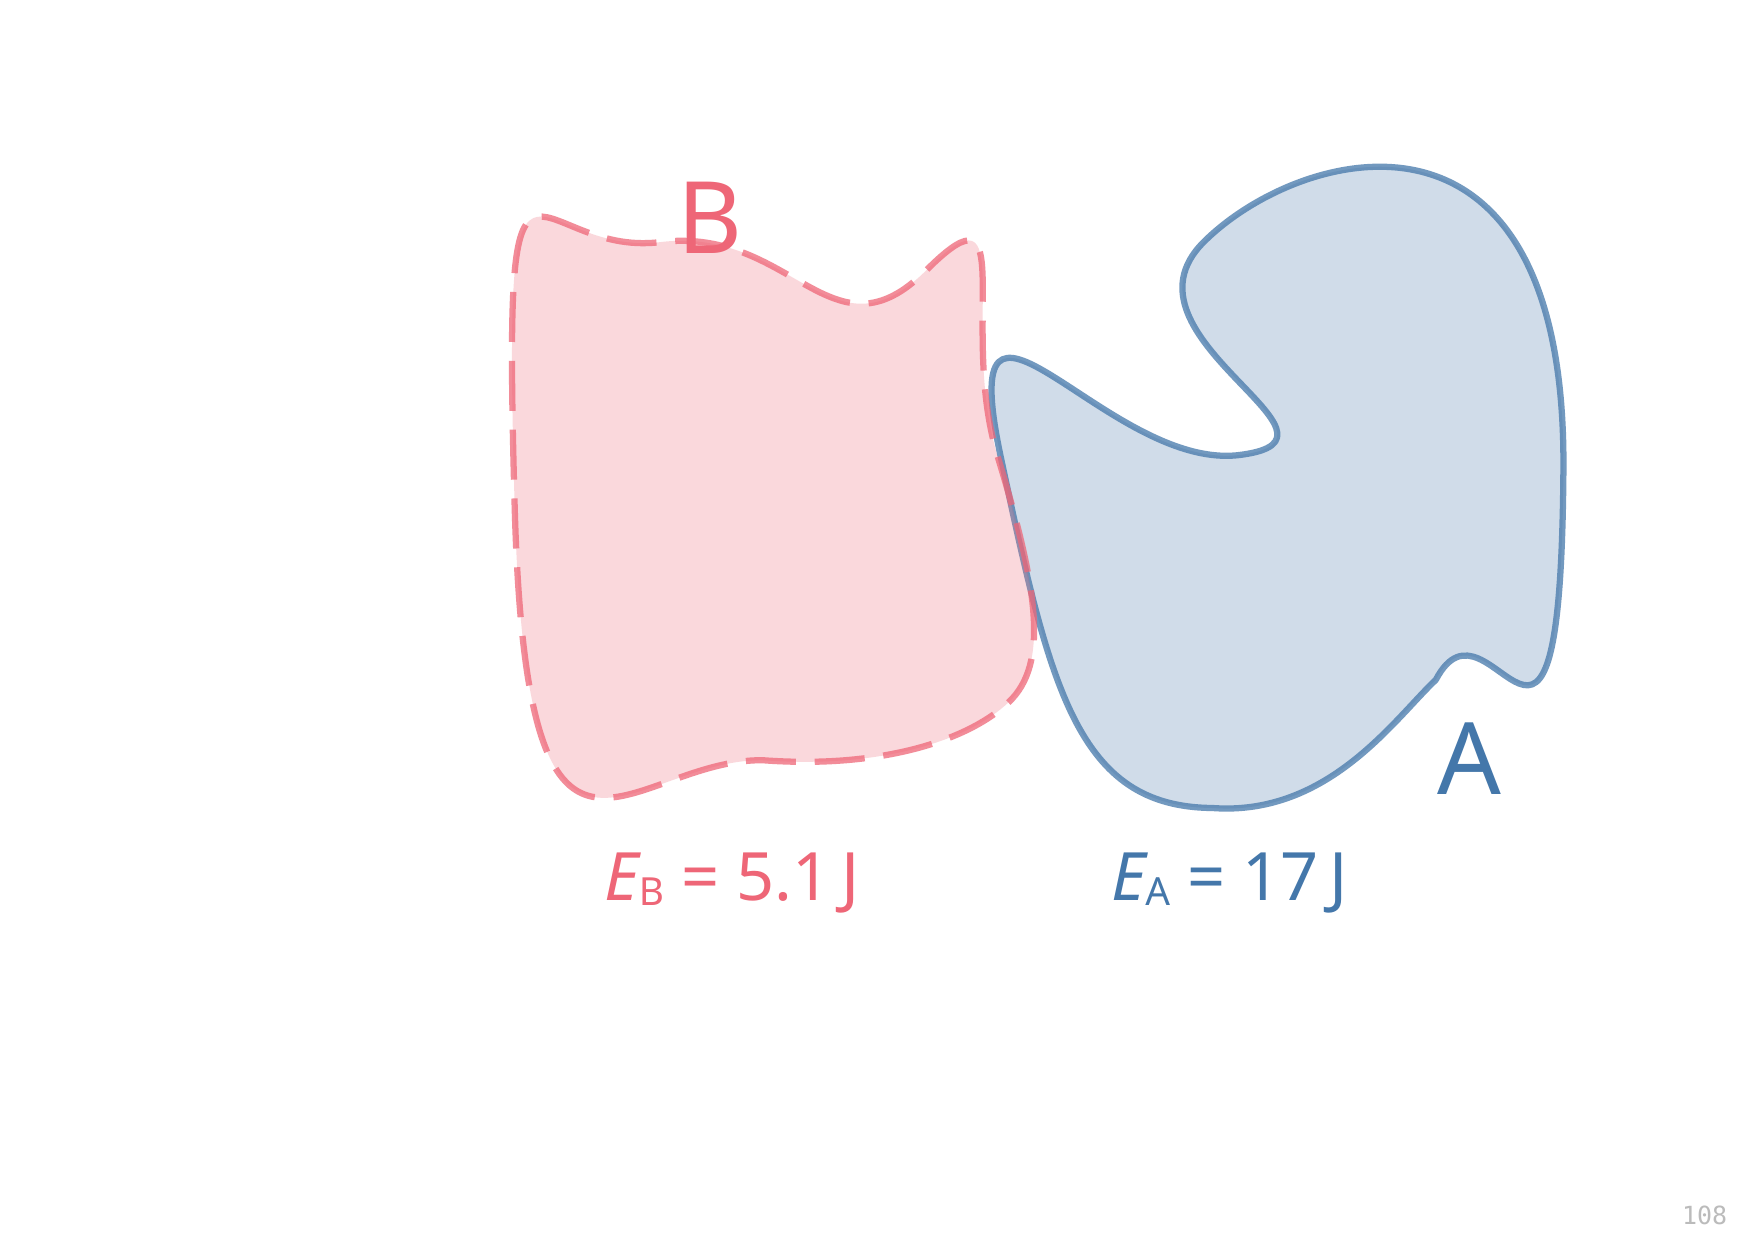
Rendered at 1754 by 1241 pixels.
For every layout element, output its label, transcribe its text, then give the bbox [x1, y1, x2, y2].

text_box B [663, 139, 754, 254]
text_box EA = 17 J [1096, 812, 1369, 901]
text_box [511, 166, 1564, 809]
text_box A [1423, 679, 1531, 795]
text_box EB = 5.1 J [589, 812, 873, 901]
